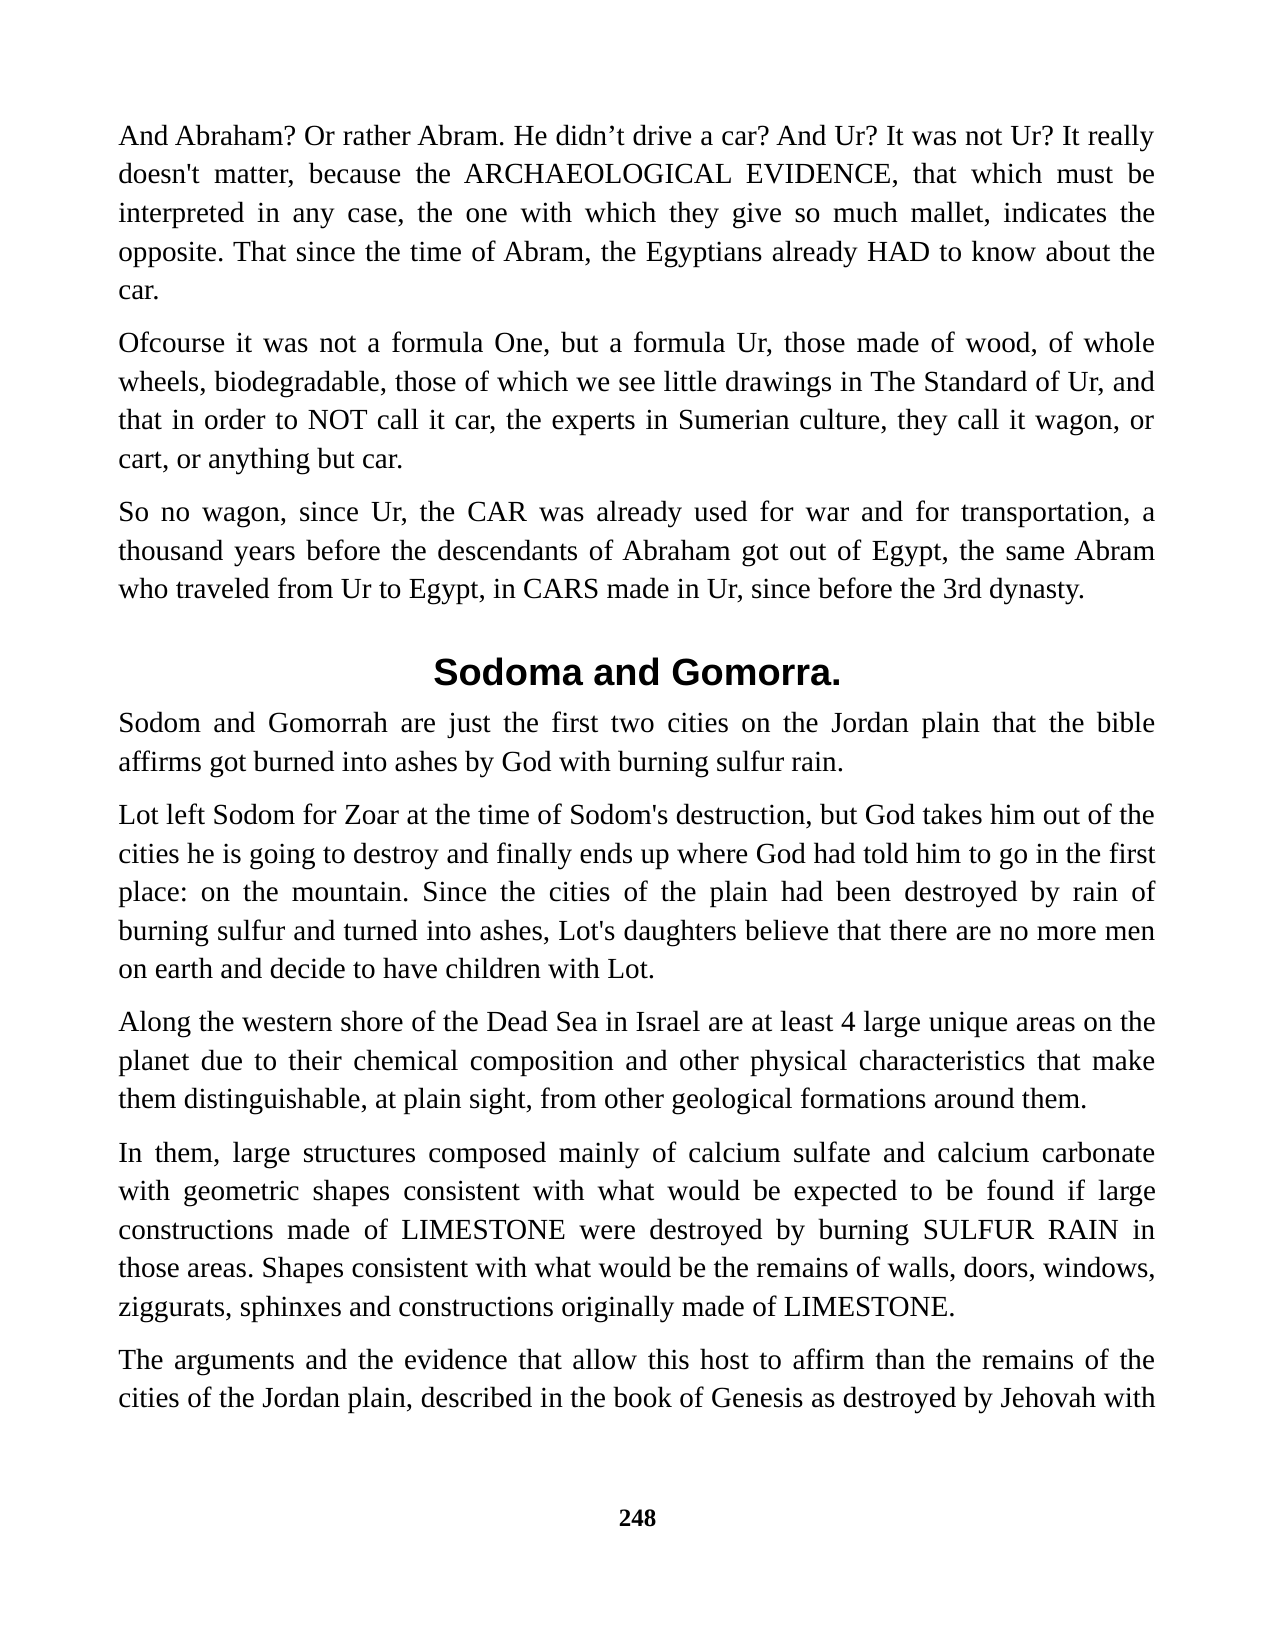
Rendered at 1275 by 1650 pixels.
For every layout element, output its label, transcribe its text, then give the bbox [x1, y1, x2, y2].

text So no wagon, since Ur, the CAR was already used for war and for transportation, a thousand years before the descendants of Abraham got out of Egypt, the same Abram who traveled from Ur to Egypt, in CARS made in Ur, since before the 3rd dynasty. [118, 494, 1157, 605]
text Along the western shore of the Dead Sea in Israel are at least 4 large unique areas on the planet due to their chemical composition and other physical characteristics that make them distinguishable, at plain sight, from other geological formations around them. [118, 1004, 1157, 1115]
text Sodom and Gomorrah are just the first two cities on the Jordan plain that the bible affirms got burned into ashes by God with burning sulfur rain. [118, 706, 1157, 778]
text The arguments and the evidence that allow this host to affirm than the remains of the cities of the Jordan plain, described in the book of Genesis as destroyed by Jehovah with [118, 1342, 1157, 1414]
text In them, large structures composed mainly of calcium sulfate and calcium carbonate with geometric shapes consistent with what would be expected to be found if large constructions made of LIMESTONE were destroyed by burning SULFUR RAIN in those areas. Shapes consistent with what would be the remains of walls, doors, windows, ziggurats, sphinxes and constructions originally made of LIMESTONE. [118, 1135, 1157, 1322]
subtitle Sodoma and Gomorra. [118, 649, 1157, 693]
text Ofcourse it was not a formula One, but a formula Ur, those made of wood, of whole wheels, biodegradable, those of which we see little drawings in The Standard of Ur, and that in order to NOT call it car, the experts in Sumerian culture, they call it wagon, or cart, or anything but car. [118, 325, 1157, 474]
text Lot left Sodom for Zoar at the time of Sodom's destruction, but God takes him out of the cities he is going to destroy and finally ends up where God had told him to go in the first place: on the mountain. Since the cities of the plain had been destroyed by rain of burning sulfur and turned into ashes, Lot's daughters believe that there are no more men on earth and decide to have children with Lot. [118, 797, 1157, 985]
text And Abraham? Or rather Abram. He didn’t drive a car? And Ur? It was not Ur? It really doesn't matter, because the ARCHAEOLOGICAL EVIDENCE, that which must be interpreted in any case, the one with which they give so much mallet, indicates the opposite. That since the time of Abram, the Egyptians already HAD to know about the car. [118, 118, 1157, 306]
